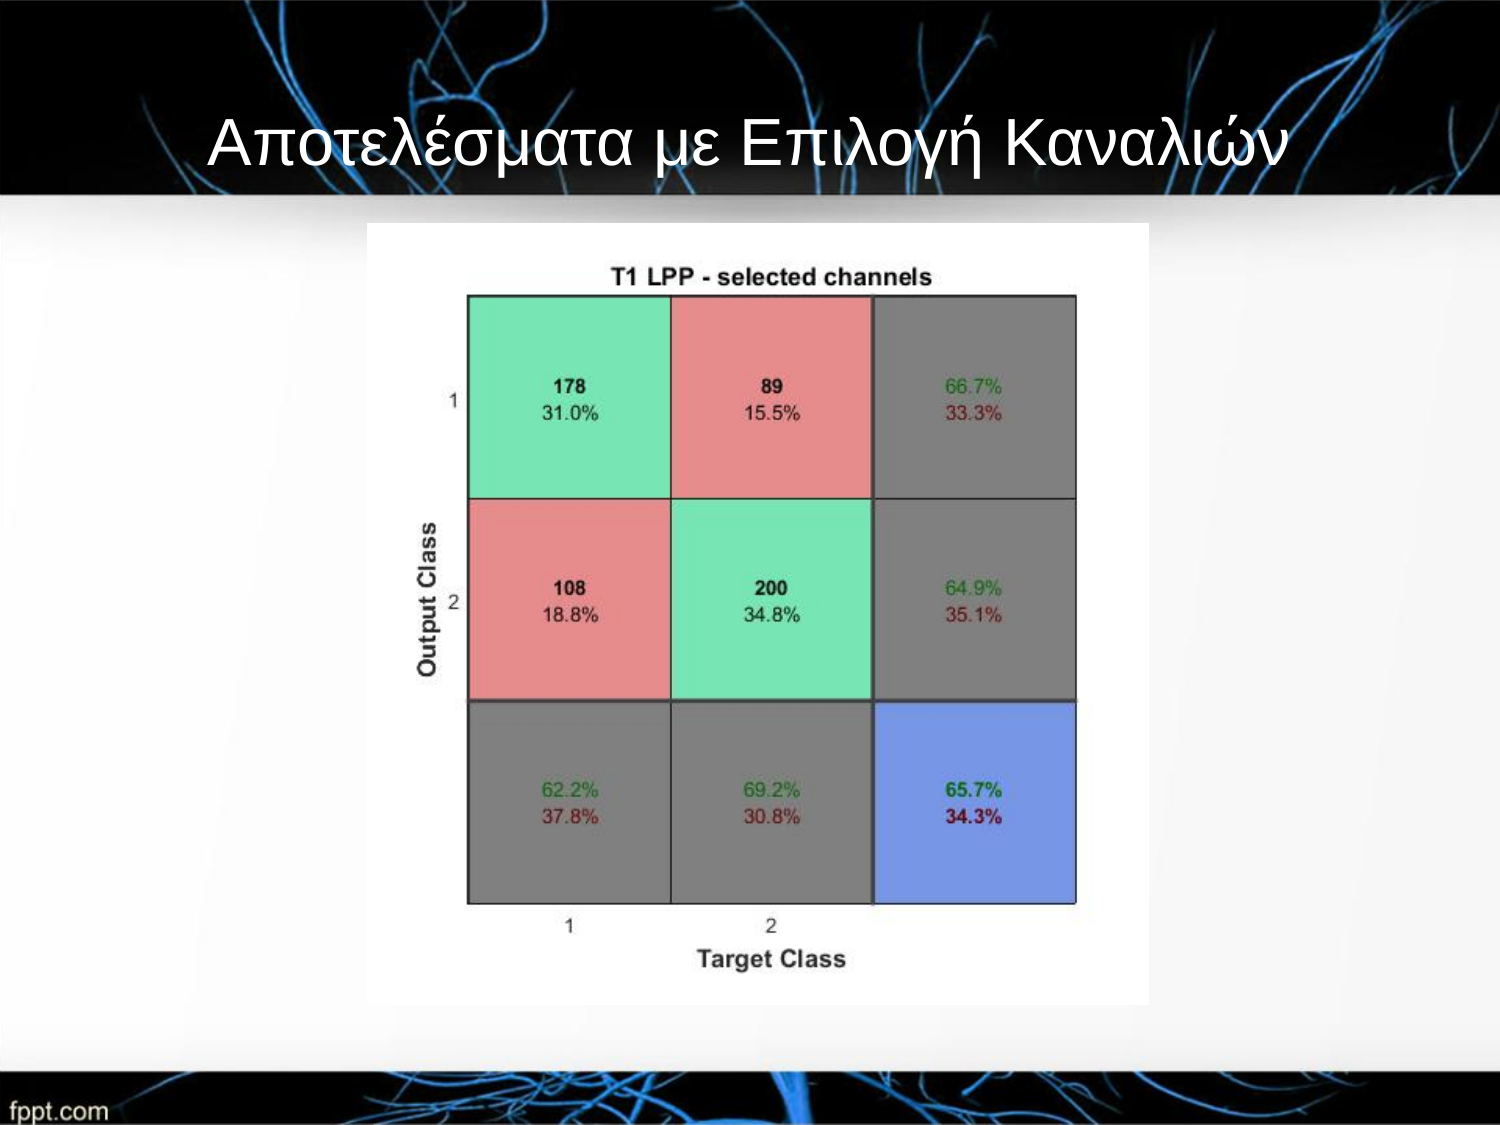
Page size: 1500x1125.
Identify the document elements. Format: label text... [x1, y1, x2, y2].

title Αποτελέσματα με Επιλογή Καναλιών [75, 45, 1425, 233]
picture [0, 0, 1500, 1125]
